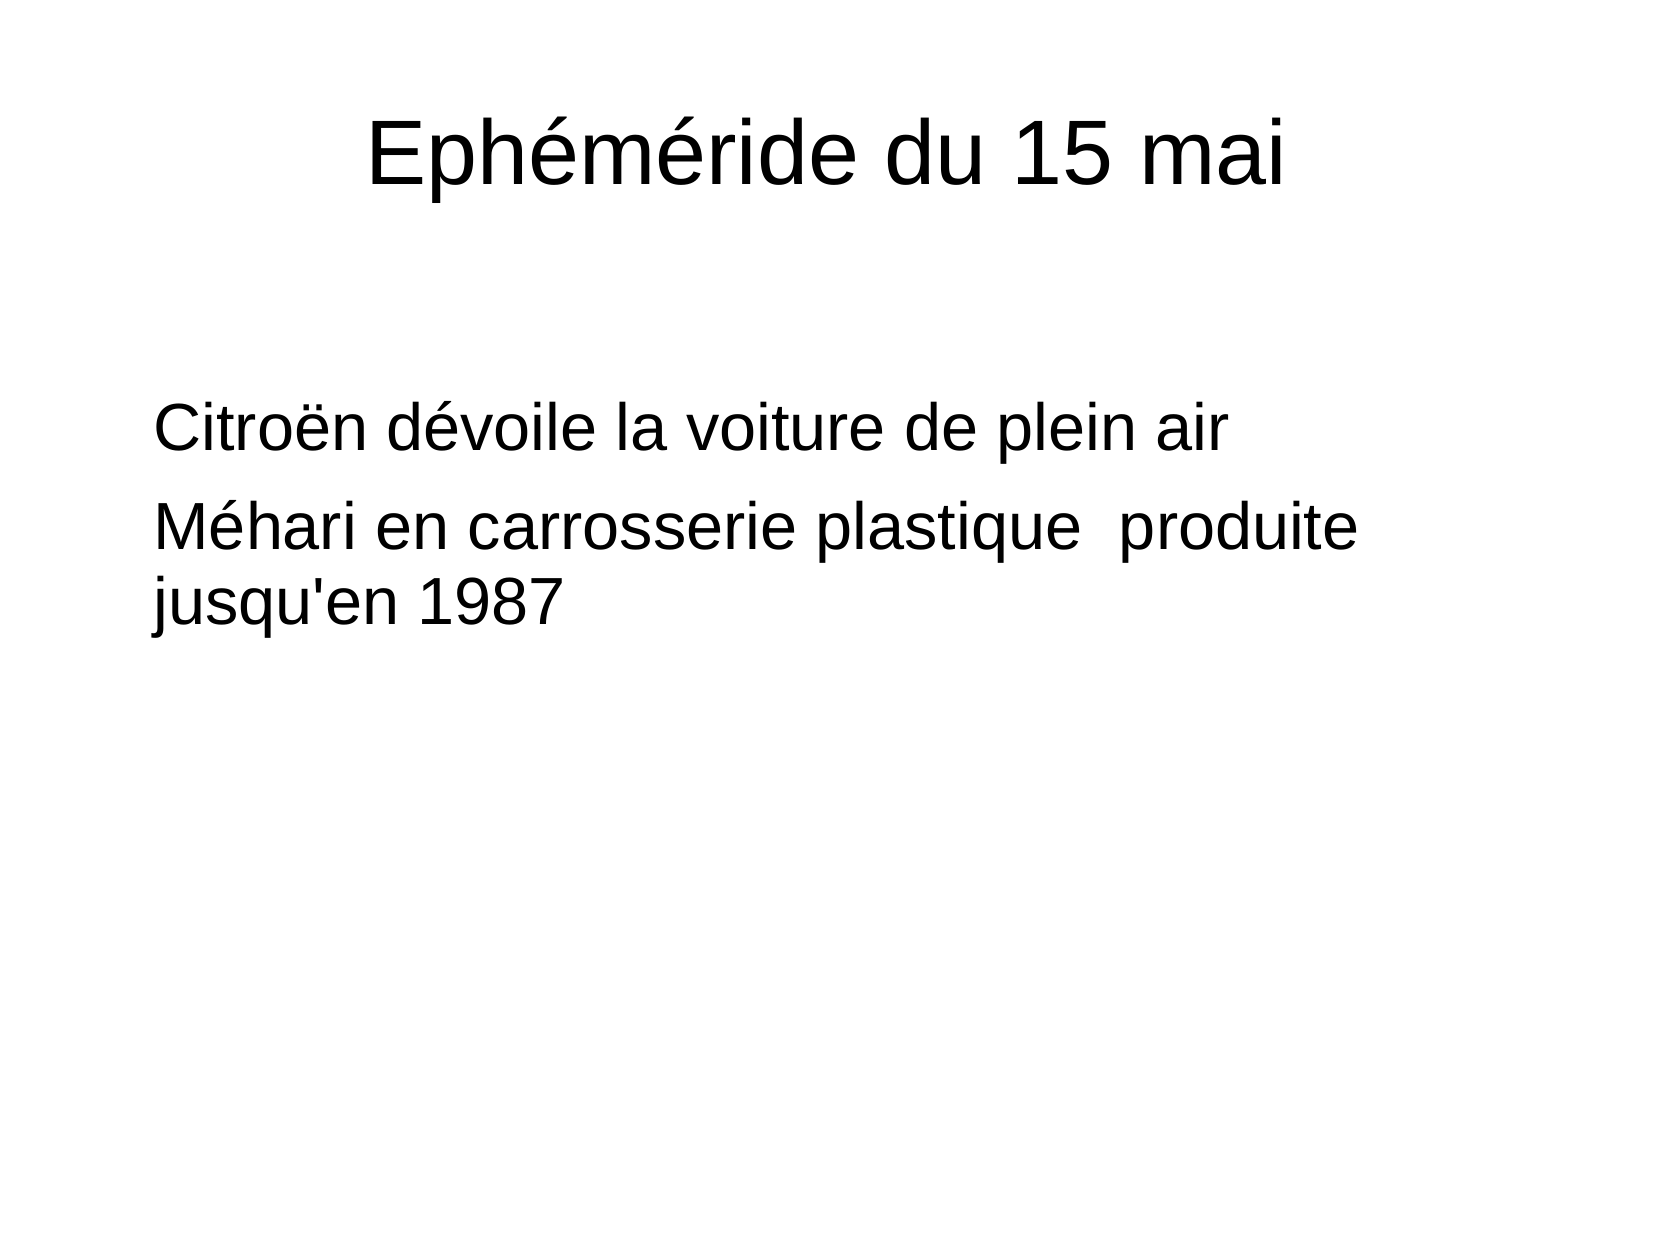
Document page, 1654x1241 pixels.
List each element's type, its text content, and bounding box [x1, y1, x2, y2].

list Citroën dévoile la voiture de plein air Méhari en carrosserie plastique produite jusqu'en 1987 [82, 290, 1571, 749]
title Ephéméride du 15 mai [82, 49, 1571, 257]
